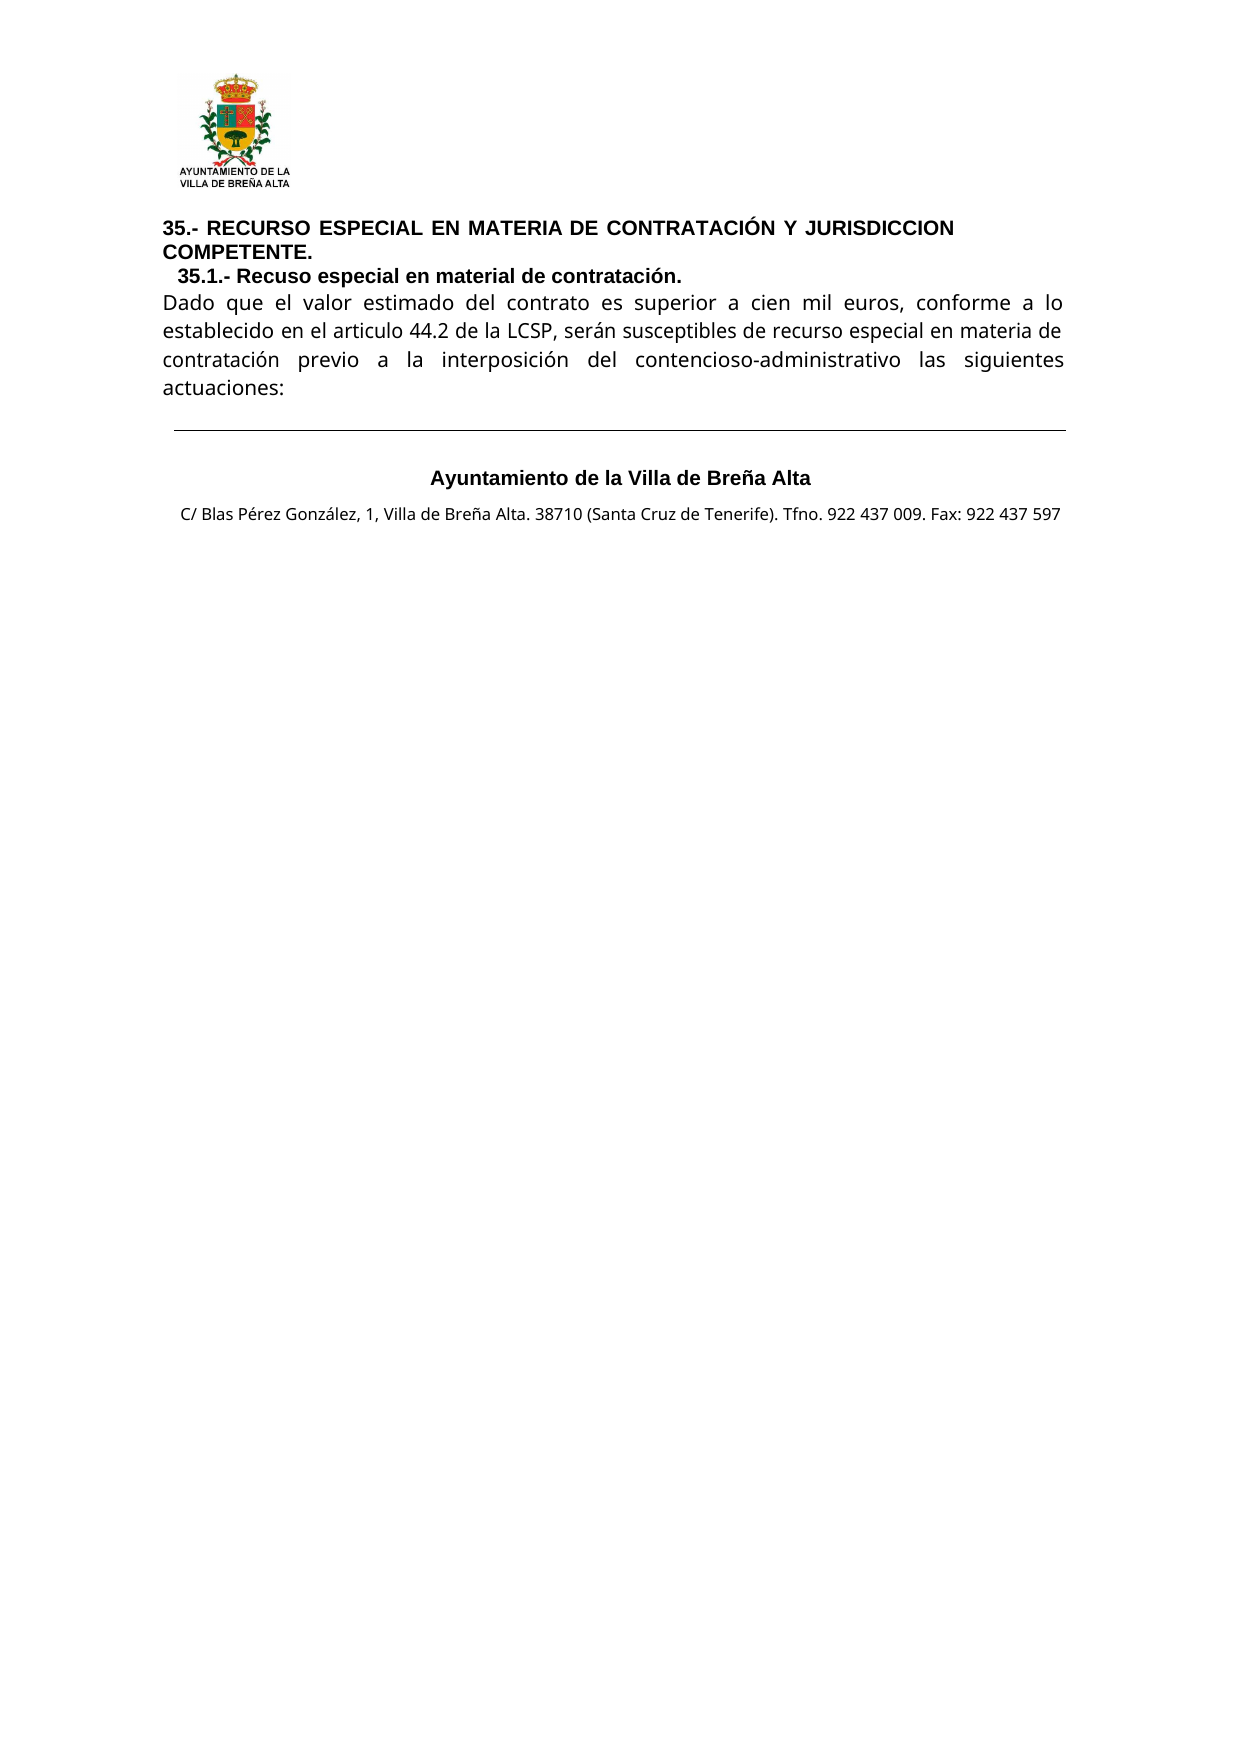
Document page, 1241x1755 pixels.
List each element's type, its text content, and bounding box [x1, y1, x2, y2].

text C/ Blas Pérez González, 1, Villa de Breña Alta. 38710 (Santa Cruz de Tenerife). Tfno. 922 437 009. Fax: 922 437 597 [178, 503, 1063, 526]
text 35.1.- Recuso especial en material de contratación. [177, 264, 1193, 288]
subtitle Ayuntamiento de la Villa de Breña Alta [178, 466, 1063, 490]
text Dado que el valor estimado del contrato es superior a cien mil euros, conforme a lo establecido en el articulo 44.2 de la LCSP, serán susceptibles de recurso especial en materia de contratación previo a la interposición del contencioso-administrativo las siguientes actuaciones: [162, 288, 1064, 402]
subtitle 35.- RECURSO ESPECIAL EN MATERIA DE CONTRATACIÓN Y JURISDICCION COMPETENTE. [162, 217, 1065, 264]
